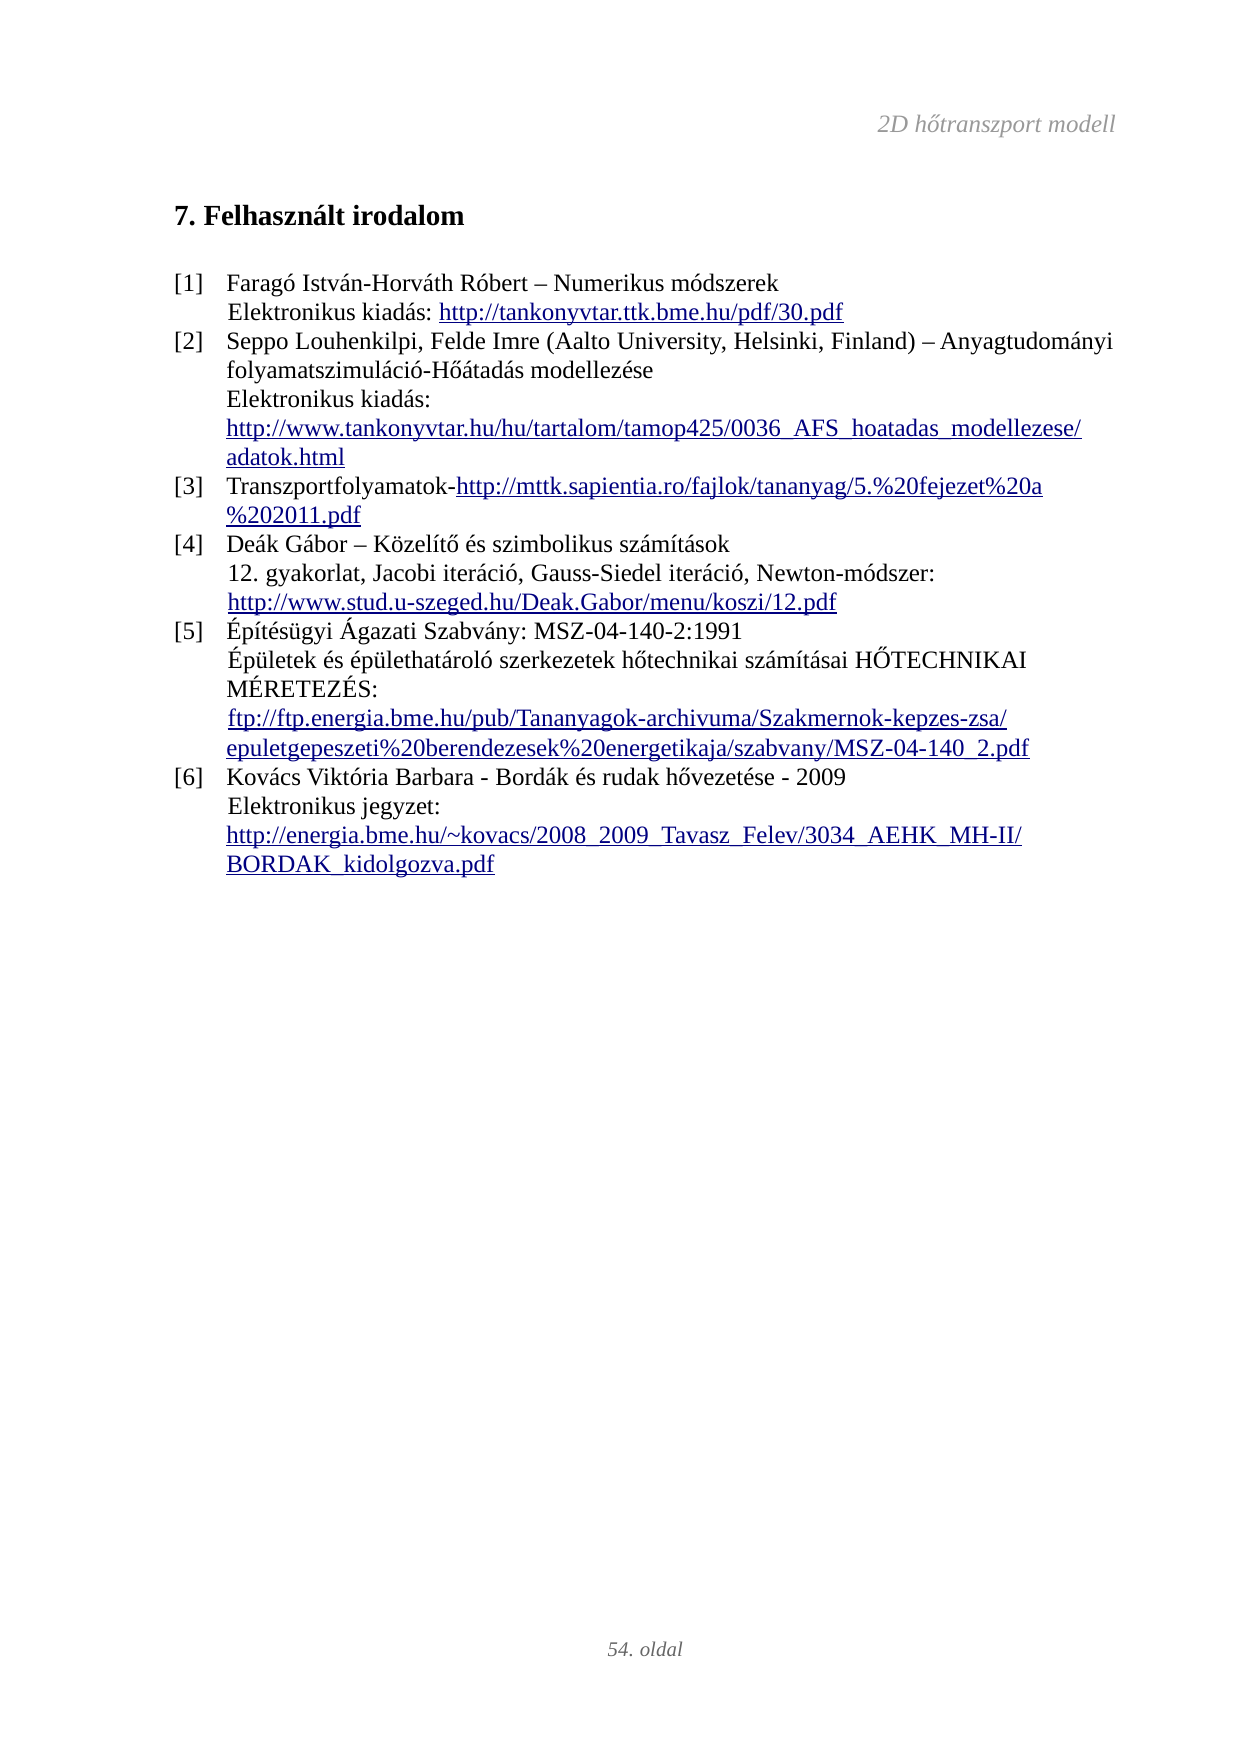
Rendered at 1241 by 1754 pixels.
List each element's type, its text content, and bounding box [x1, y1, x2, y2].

text [3] Transzportfolyamatok-http://mttk.sapientia.ro/fajlok/tananyag/5.%20fejezet%20a%202011.pdf [174, 471, 1118, 529]
text Elektronikus jegyzet: http://energia.bme.hu/~kovacs/2008_2009_Tavasz_Felev/3034_AEHK_MH-II/BORDAK_kidolgozva.pdf [226, 791, 1118, 878]
subtitle Felhasznált irodalom [174, 198, 1118, 232]
text Épületek és épülethatároló szerkezetek hőtechnikai számításai HŐTECHNIKAI MÉRETEZÉS: [226, 645, 1118, 703]
text http://www.stud.u-szeged.hu/Deak.Gabor/menu/koszi/12.pdf [226, 587, 1118, 616]
text 12. gyakorlat, Jacobi iteráció, Gauss-Siedel iteráció, Newton-módszer: [226, 558, 1118, 587]
text [4] Deák Gábor – Közelítő és szimbolikus számítások [174, 529, 1118, 558]
text [1] Faragó István-Horváth Róbert – Numerikus módszerek [174, 267, 1118, 296]
text Elektronikus kiadás: http://tankonyvtar.ttk.bme.hu/pdf/30.pdf [226, 296, 1118, 326]
text [5] Építésügyi Ágazati Szabvány: MSZ-04-140-2:1991 [174, 616, 1118, 645]
text [6] Kovács Viktória Barbara - Bordák és rudak hővezetése - 2009 [174, 761, 1118, 791]
text ftp://ftp.energia.bme.hu/pub/Tananyagok-archivuma/Szakmernok-kepzes-zsa/epuletgepeszeti%20berendezesek%20energetikaja/szabvany/MSZ-04-140_2.pdf [226, 703, 1118, 761]
text Elektronikus kiadás: http://www.tankonyvtar.hu/hu/tartalom/tamop425/0036_AFS_hoatadas_modellezese/adatok.html [226, 384, 1118, 471]
text [2] Seppo Louhenkilpi, Felde Imre (Aalto University, Helsinki, Finland) – Anyagtudományi folyamatszimuláció-Hőátadás modellezése [174, 326, 1118, 384]
